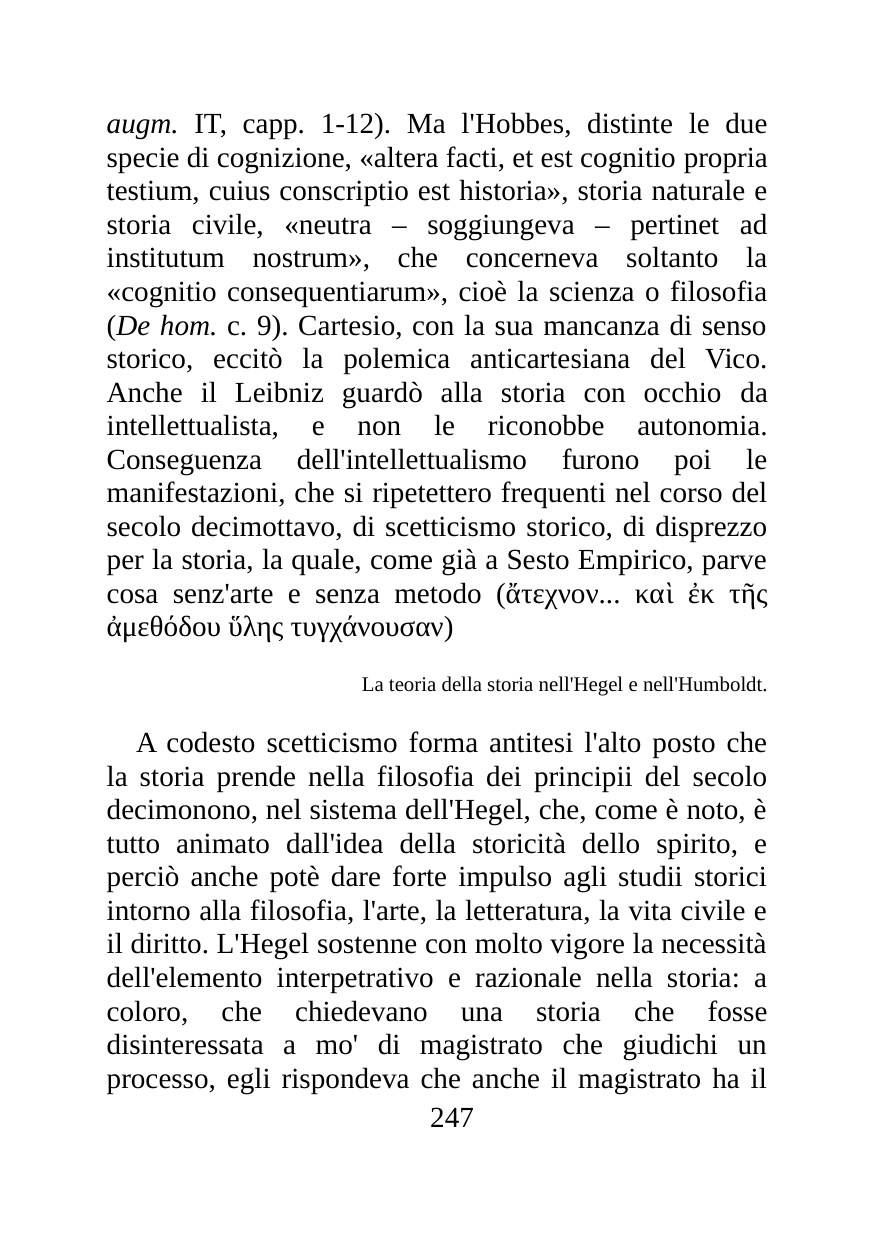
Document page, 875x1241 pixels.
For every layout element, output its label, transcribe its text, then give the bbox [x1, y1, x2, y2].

text A codesto scetticismo forma antitesi l'alto posto che la storia prende nella filosofia dei principii del secolo decimonono, nel sistema dell'Hegel, che, come è noto, è tutto animato dall'idea della storicità dello spirito, e perciò anche potè dare forte impulso agli studii storici intorno alla filosofia, l'arte, la letteratura, la vita civile e il diritto. L'Hegel sostenne con molto vigore la necessità dell'elemento interpetrativo e razionale nella storia: a coloro, che chiedevano una storia che fosse disinteressata a mo' di magistrato che giudichi un processo, egli rispondeva che anche il magistrato ha il [106, 725, 768, 1094]
text La teoria della storia nell'Hegel e nell'Humboldt. [106, 672, 768, 696]
text augm. IT, capp. 1-12). Ma l'Hobbes, distinte le due specie di cognizione, «altera facti, et est cognitio propria testium, cuius conscriptio est historia», storia naturale e storia civile, «neutra ‒ soggiungeva ‒ pertinet ad institutum nostrum», che concerneva soltanto la «cognitio consequentiarum», cioè la scienza o filosofia (De hom. c. 9). Cartesio, con la sua mancanza di senso storico, eccitò la polemica anticartesiana del Vico. Anche il Leibniz guardò alla storia con occhio da intellettualista, e non le riconobbe autonomia. Conseguenza dell'intellettualismo furono poi le manifestazioni, che si ripetettero frequenti nel corso del secolo decimottavo, di scetticismo storico, di disprezzo per la storia, la quale, come già a Sesto Empirico, parve cosa senz'arte e senza metodo (ἄτεχνον... καὶ ἐκ τῆς ἀμεθόδου ὕλης τυγχάνουσαν) [106, 106, 768, 643]
